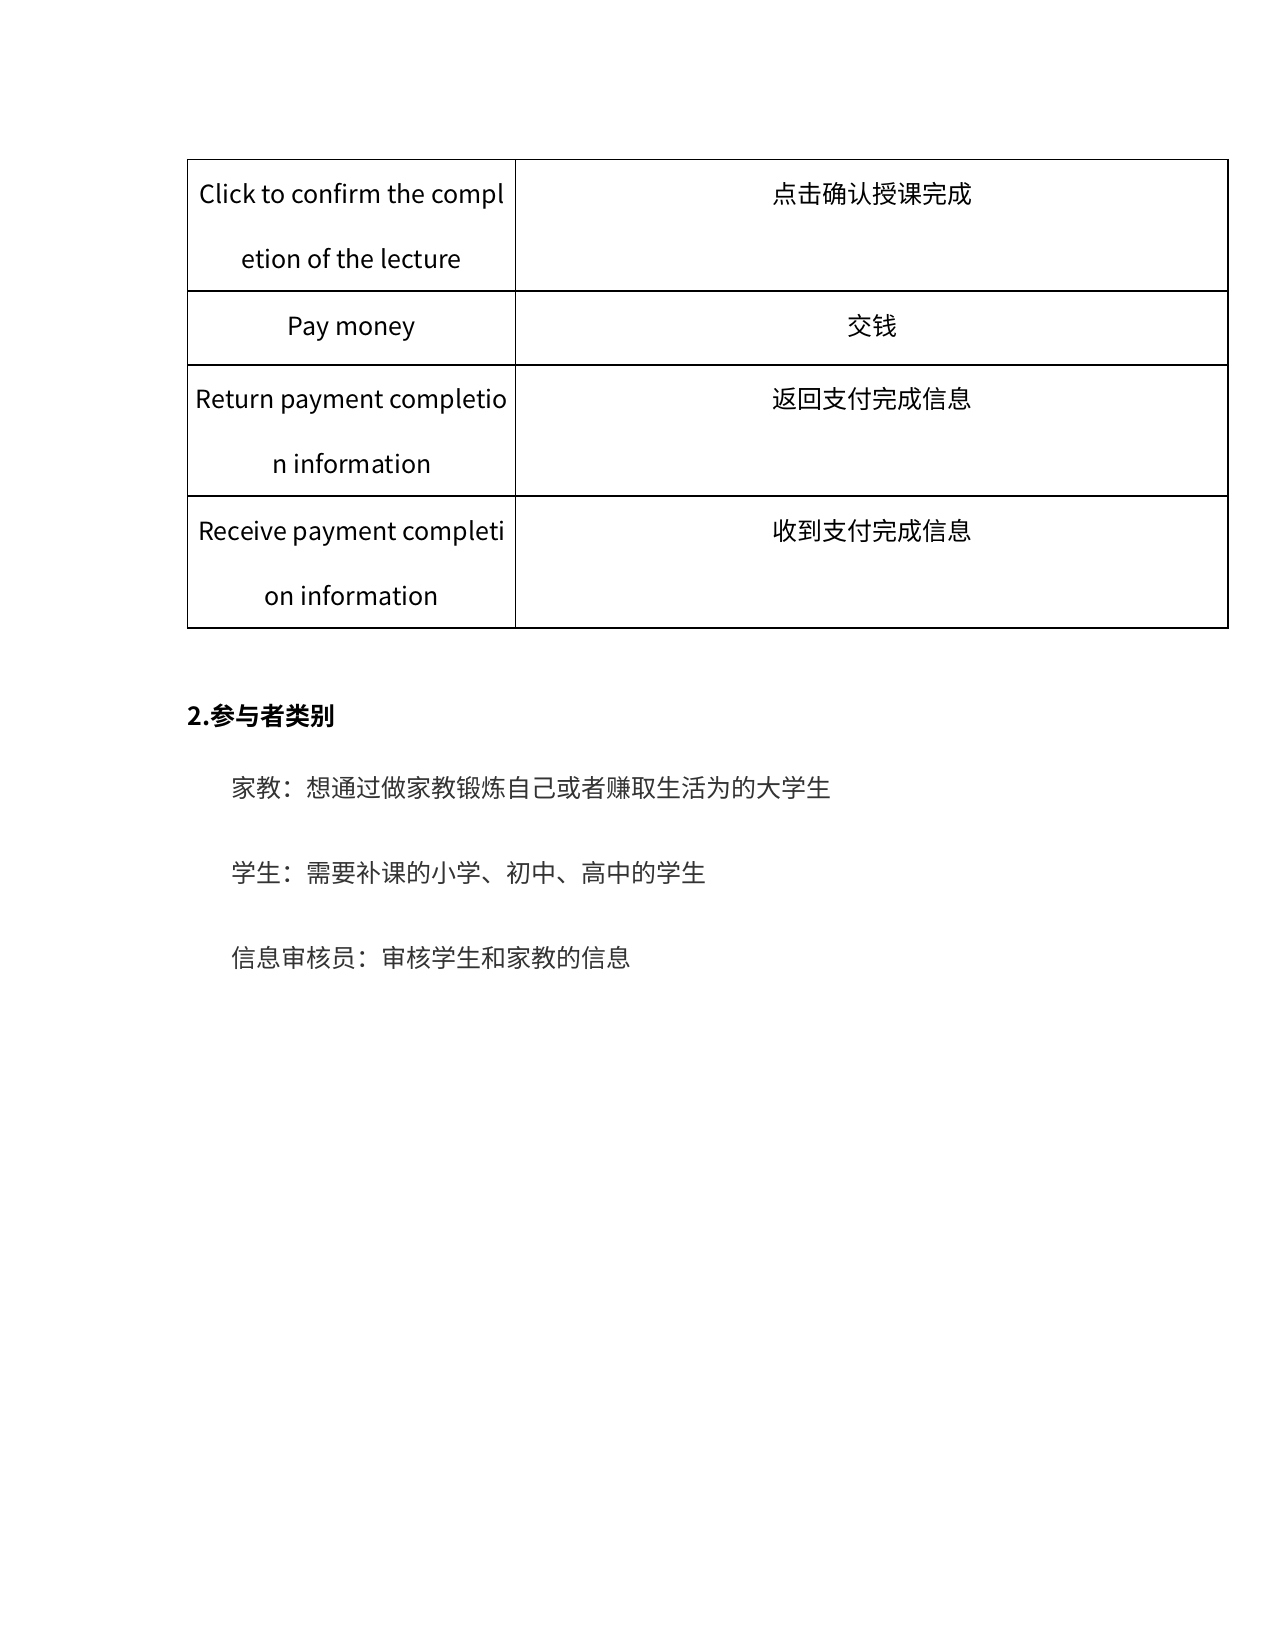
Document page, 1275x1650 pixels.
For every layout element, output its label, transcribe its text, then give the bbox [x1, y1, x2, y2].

table_cell 点击确认授课完成 [516, 160, 1227, 290]
text 家教：想通过做家教锻炼自己或者赚取生活为的大学生 [187, 754, 1087, 819]
table_cell Receive payment completion information [188, 497, 515, 627]
table_cell Return payment completion information [188, 366, 515, 495]
text 信息审核员：审核学生和家教的信息 [187, 924, 1087, 989]
table_cell Click to confirm the completion of the lecture [188, 160, 515, 290]
table_cell Pay money [188, 292, 515, 364]
text 学生：需要补课的小学、初中、高中的学生 [187, 839, 1087, 904]
table_cell 交钱 [516, 292, 1227, 364]
table_cell 收到支付完成信息 [516, 497, 1227, 627]
table_cell 返回支付完成信息 [516, 366, 1227, 495]
text 2.参与者类别 [187, 682, 1087, 747]
